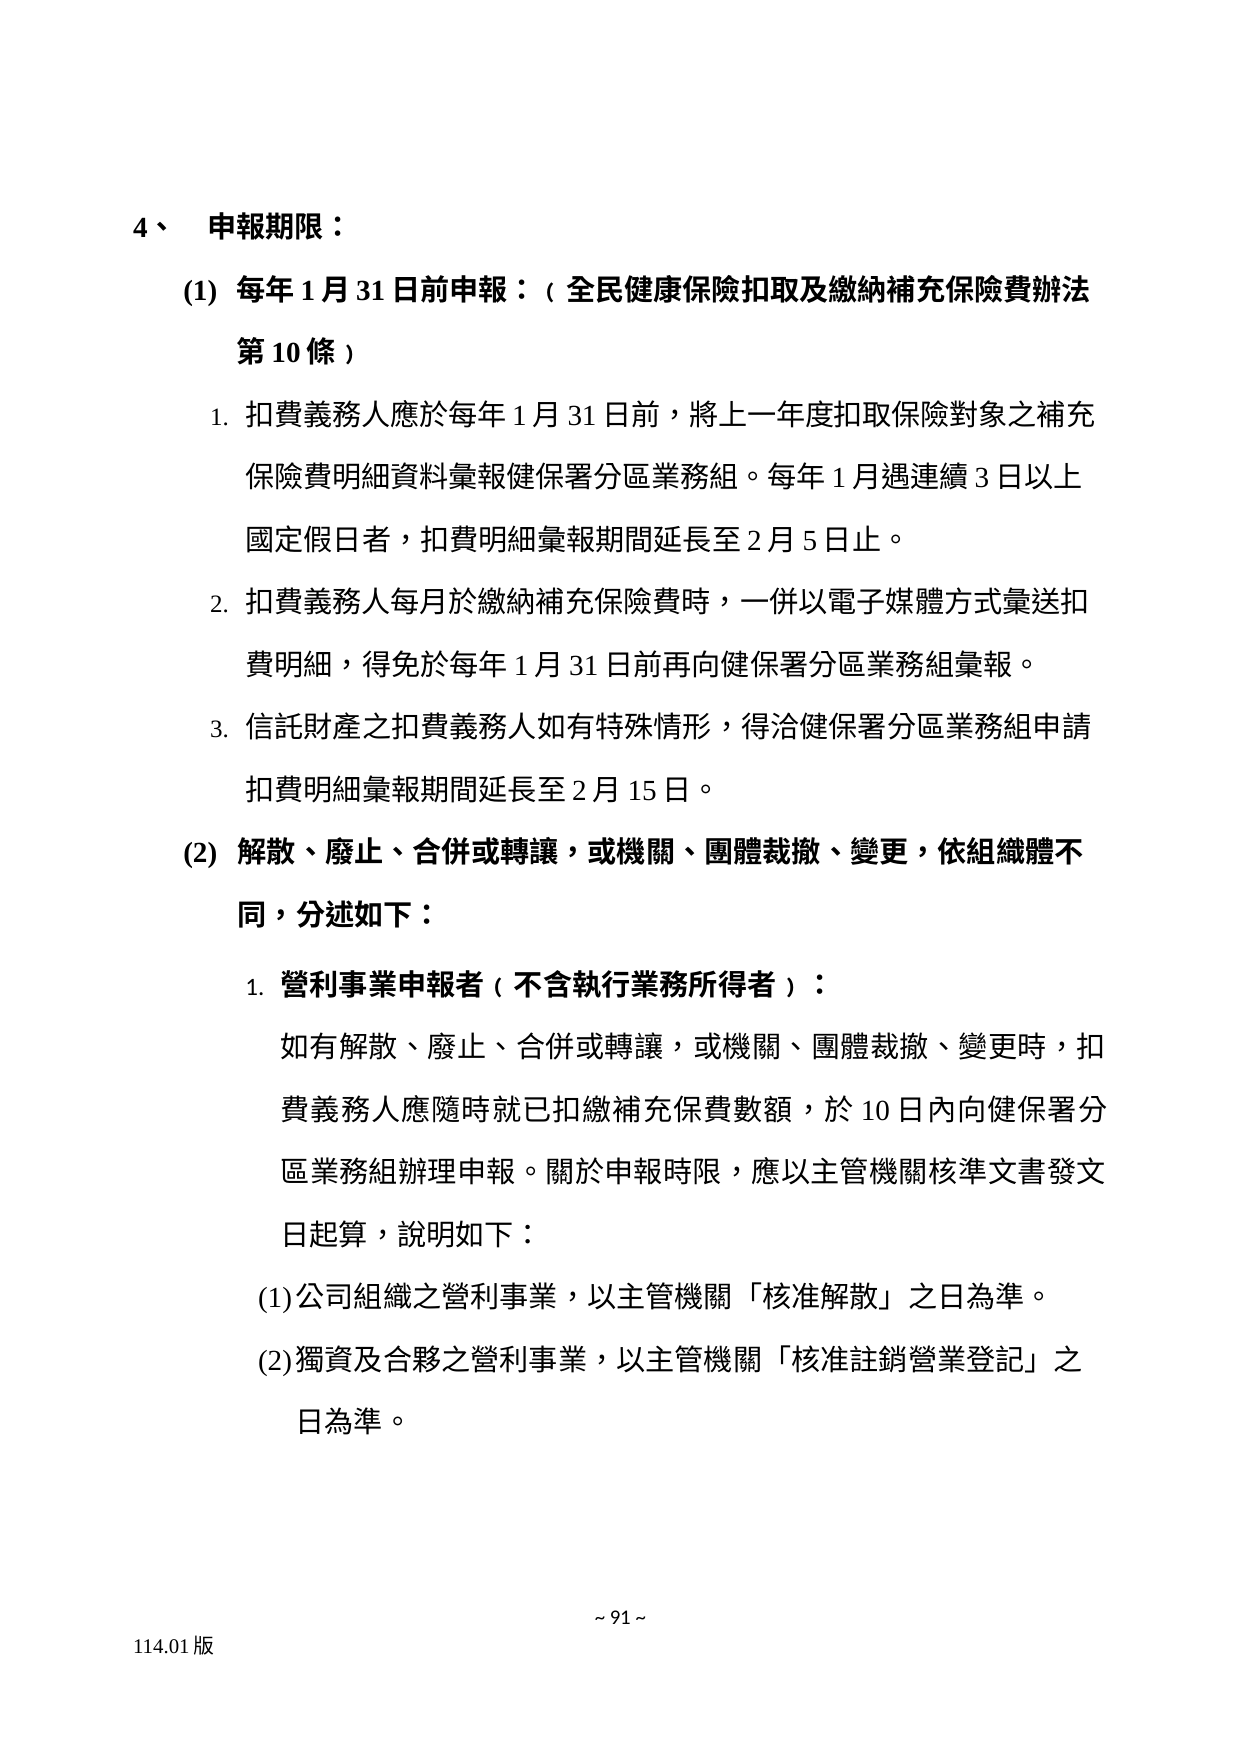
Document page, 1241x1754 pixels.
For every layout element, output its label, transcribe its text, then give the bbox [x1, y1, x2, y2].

list 獨資及合夥之營利事業，以主管機關「核准註銷營業登記」之日為準。 [258, 1316, 1107, 1441]
list 公司組織之營利事業，以主管機關「核准解散」之日為準。 [258, 1253, 1107, 1316]
list 申報期限： [133, 183, 1107, 246]
list 營利事業申報者﹙不含執行業務所得者﹚： [245, 941, 1107, 1003]
list 扣費義務人每月於繳納補充保險費時，一併以電子媒體方式彙送扣費明細，得免於每年1月31日前再向健保署分區業務組彙報。 [210, 558, 1107, 683]
list 信託財產之扣費義務人如有特殊情形，得洽健保署分區業務組申請扣費明細彙報期間延長至2月15日。 [210, 683, 1107, 808]
list 扣費義務人應於每年1月31日前，將上一年度扣取保險對象之補充保險費明細資料彙報健保署分區業務組。每年1月遇連續3日以上國定假日者，扣費明細彙報期間延長至2月5日止。 [210, 371, 1107, 558]
text 如有解散、廢止、合併或轉讓，或機關、團體裁撤、變更時，扣費義務人應隨時就已扣繳補充保費數額，於10日內向健保署分區業務組辦理申報。關於申報時限，應以主管機關核準文書發文日起算，說明如下： [280, 1003, 1107, 1253]
list 每年1月31日前申報：﹙全民健康保險扣取及繳納補充保險費辦法第10條﹚ [183, 246, 1107, 371]
list 解散、廢止、合併或轉讓，或機關、團體裁撤、變更，依組織體不同，分述如下： [183, 808, 1107, 933]
